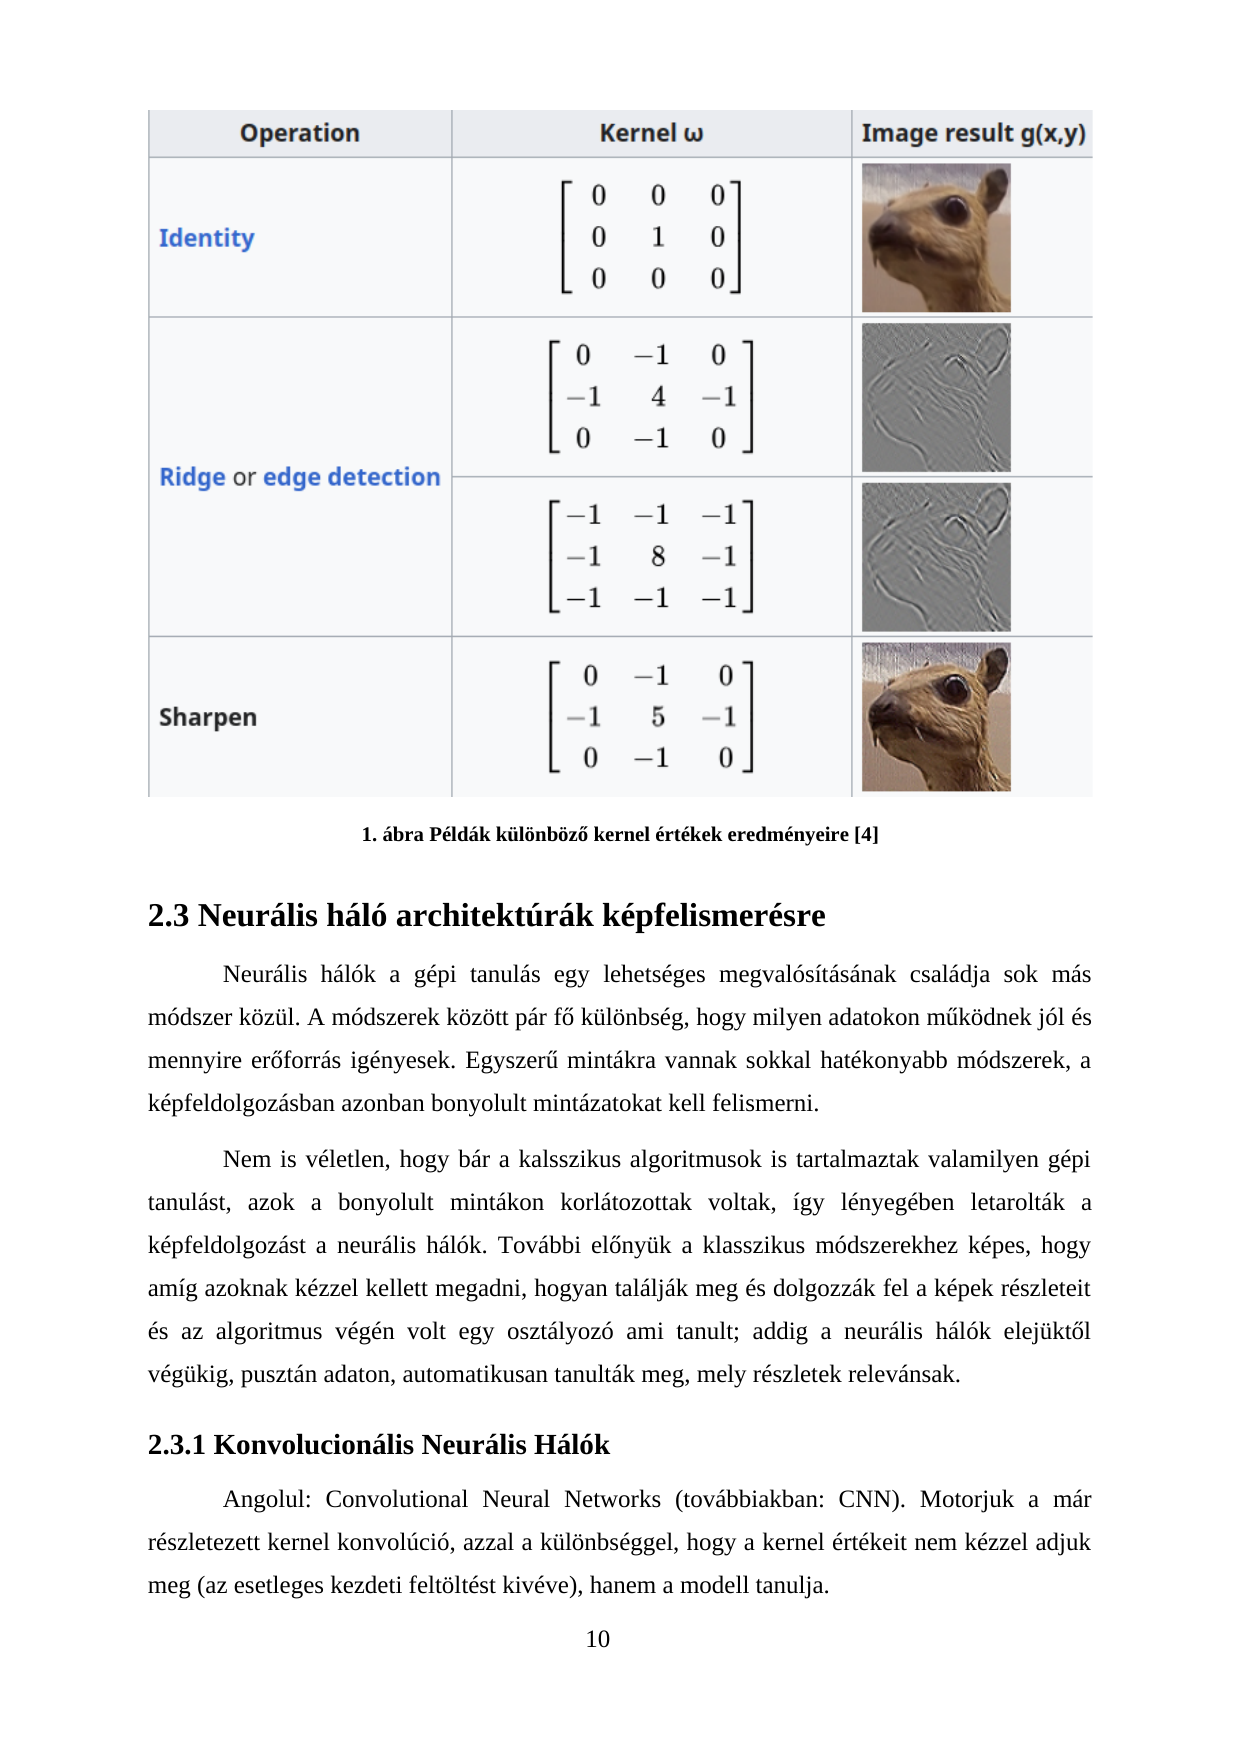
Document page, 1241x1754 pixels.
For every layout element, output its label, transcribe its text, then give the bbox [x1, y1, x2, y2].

picture [147, 110, 1093, 797]
text 1. ábra Példák különböző kernel értékek eredményeire [4] [148, 797, 1092, 846]
text Angolul: Convolutional Neural Networks (továbbiakban: CNN). Motorjuk a már részletezett kernel konvolúció, azzal a különbséggel, hogy a kernel értékeit nem kézzel adjuk meg (az esetleges kezdeti feltöltést kivéve), hanem a modell tanulja. [148, 1484, 1092, 1599]
subtitle Neurális háló architektúrák képfelismerésre [148, 846, 1092, 933]
text Nem is véletlen, hogy bár a kalsszikus algoritmusok is tartalmaztak valamilyen gépi tanulást, azok a bonyolult mintákon korlátozottak voltak, így lényegében letarolták a képfeldolgozást a neurális hálók. További előnyük a klasszikus módszerekhez képes, hogy amíg azoknak kézzel kellett megadni, hogyan találják meg és dolgozzák fel a képek részleteit és az algoritmus végén volt egy osztályozó ami tanult; addig a neurális hálók elejüktől végükig, pusztán adaton, automatikusan tanulták meg, mely részletek relevánsak. [148, 1144, 1092, 1388]
subtitle Konvolucionális Neurális Hálók [148, 1427, 1092, 1461]
text Neurális hálók a gépi tanulás egy lehetséges megvalósításának családja sok más módszer közül. A módszerek között pár fő különbség, hogy milyen adatokon működnek jól és mennyire erőforrás igényesek. Egyszerű mintákra vannak sokkal hatékonyabb módszerek, a képfeldolgozásban azonban bonyolult mintázatokat kell felismerni. [148, 959, 1092, 1117]
